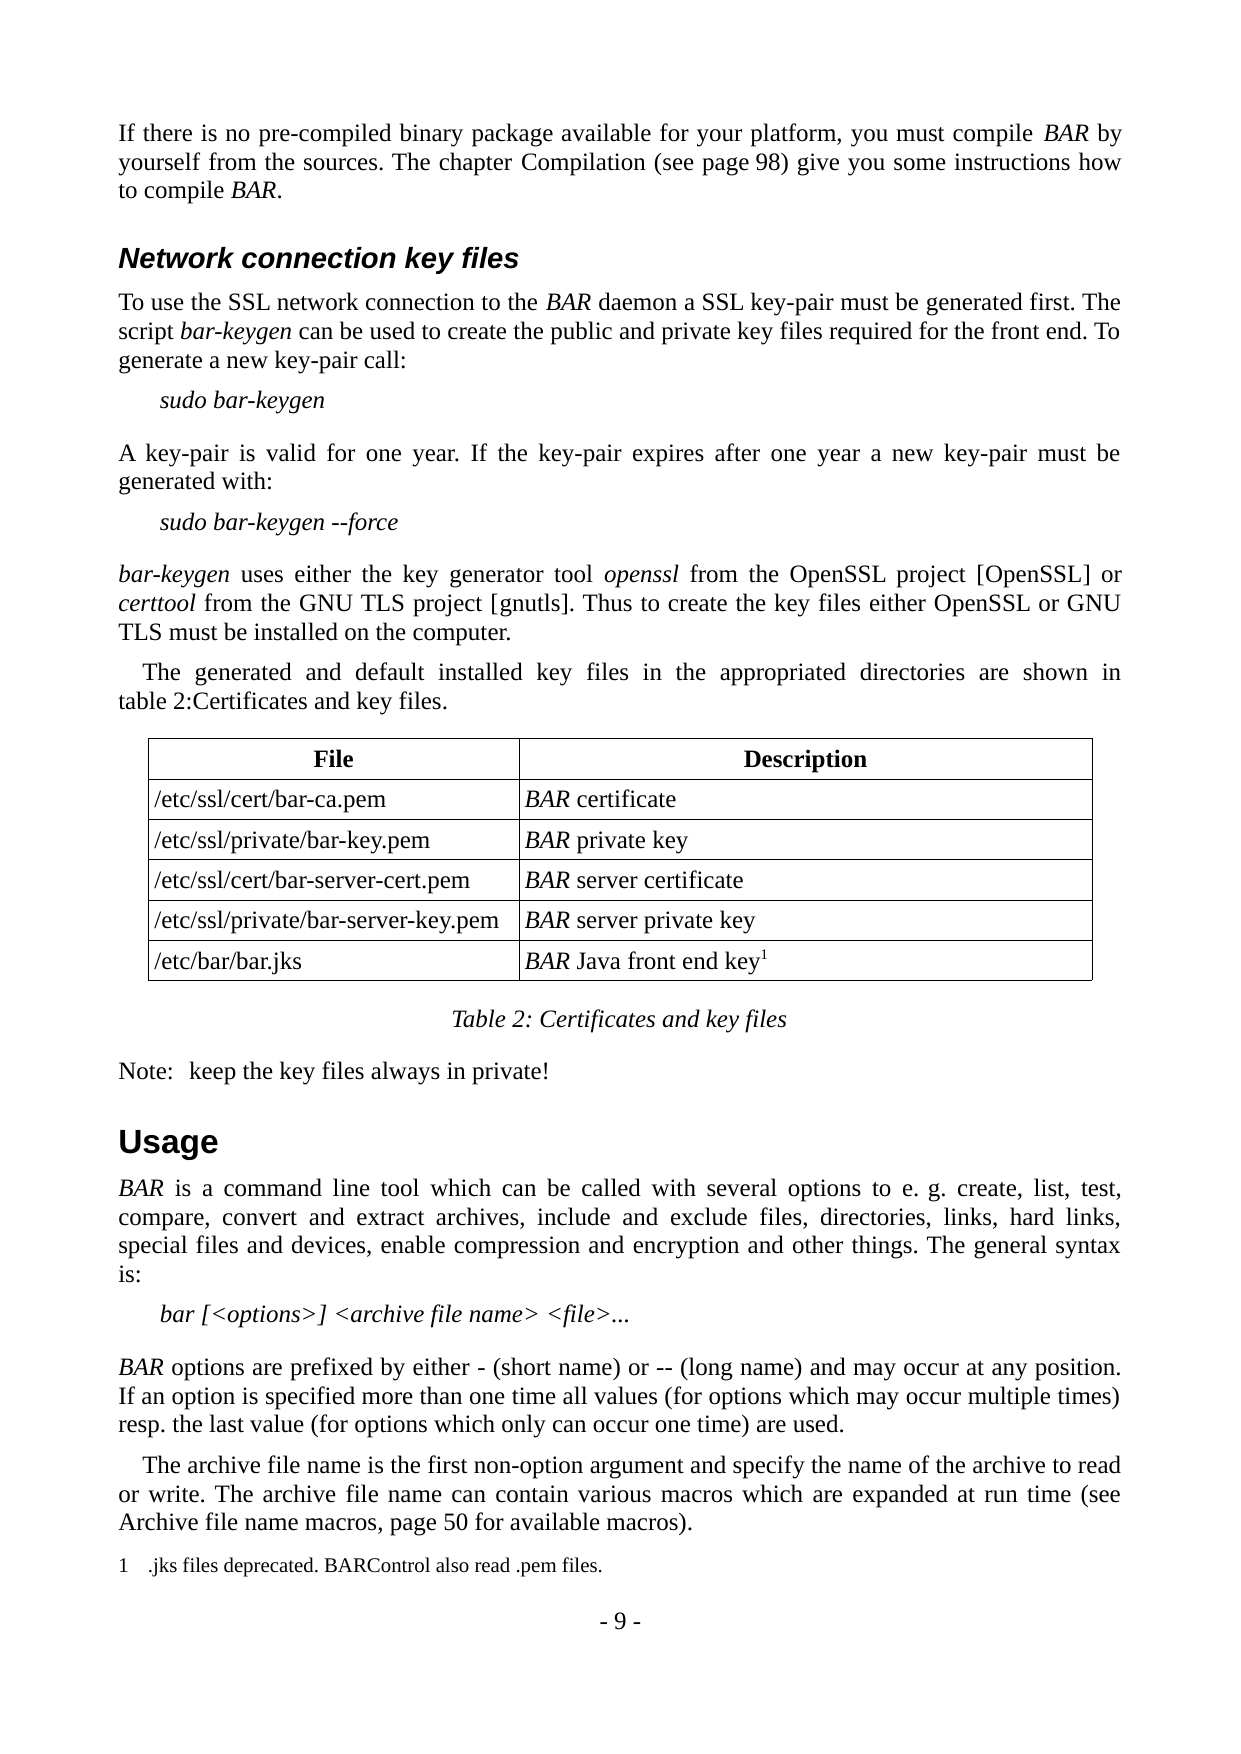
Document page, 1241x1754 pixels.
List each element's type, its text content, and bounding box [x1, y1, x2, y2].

text sudo bar-keygen [159, 385, 1122, 414]
text A key-pair is valid for one year. If the key-pair expires after one year a new key-pair must be generated with: [118, 438, 1122, 495]
text bar [<options>] <archive file name> <file>... [159, 1299, 1122, 1328]
text Table 2: Certificates and key files [118, 1004, 1122, 1033]
table_cell /etc/ssl/cert/bar-server-cert.pem [149, 860, 519, 899]
subtitle Network connection key files [118, 241, 1122, 275]
table_cell /etc/ssl/private/bar-key.pem [149, 820, 519, 859]
text BAR options are prefixed by either ‑ (short name) or -- (long name) and may occur at any position. If an option is specified more than one time all values (for options which may occur multiple times) resp. the last value (for options which only can occur one time) are used. [118, 1352, 1122, 1438]
table_header Description [520, 739, 1092, 779]
text If there is no pre-compiled binary package available for your platform, you must compile BAR by yourself from the sources. The chapter Compilation (see page 97) give you some instructions how to compile BAR. [118, 118, 1122, 204]
text Note: keep the key files always in private! [118, 1056, 1122, 1085]
text sudo bar-keygen --force [159, 507, 1122, 536]
table_header File [149, 739, 519, 779]
table_cell BAR private key [520, 820, 1092, 859]
table_cell /etc/ssl/cert/bar-ca.pem [149, 780, 519, 819]
text The archive file name is the first non-option argument and specify the name of the archive to read or write. The archive file name can contain various macros which are expanded at run time (see Archive file name macros, page 49 for available macros). [118, 1450, 1122, 1536]
text bar-keygen uses either the key generator tool openssl from the OpenSSL project [OpenSSL] or certtool from the GNU TLS project [gnutls]. Thus to create the key files either OpenSSL or GNU TLS must be installed on the computer. [118, 559, 1122, 646]
table_cell BAR certificate [520, 780, 1092, 819]
subtitle Usage [118, 1122, 1122, 1160]
table_cell BAR server private key [520, 901, 1092, 940]
text BAR is a command line tool which can be called with several options to e. g. create, list, test, compare, convert and extract archives, include and exclude files, directories, links, hard links, special files and devices, enable compression and encryption and other things. The general syntax is: [118, 1173, 1122, 1288]
text The generated and default installed key files in the appropriated directories are shown in table 2:Certificates and key files. [118, 657, 1122, 715]
text To use the SSL network connection to the BAR daemon a SSL key-pair must be generated first. The script bar-keygen can be used to create the public and private key files required for the front end. To generate a new key-pair call: [118, 287, 1122, 373]
table_cell BAR server certificate [520, 860, 1092, 899]
table_cell /etc/ssl/private/bar-server-key.pem [149, 901, 519, 940]
table_cell BAR Java front end key [520, 941, 1092, 980]
table_cell /etc/bar/bar.jks [149, 941, 519, 980]
